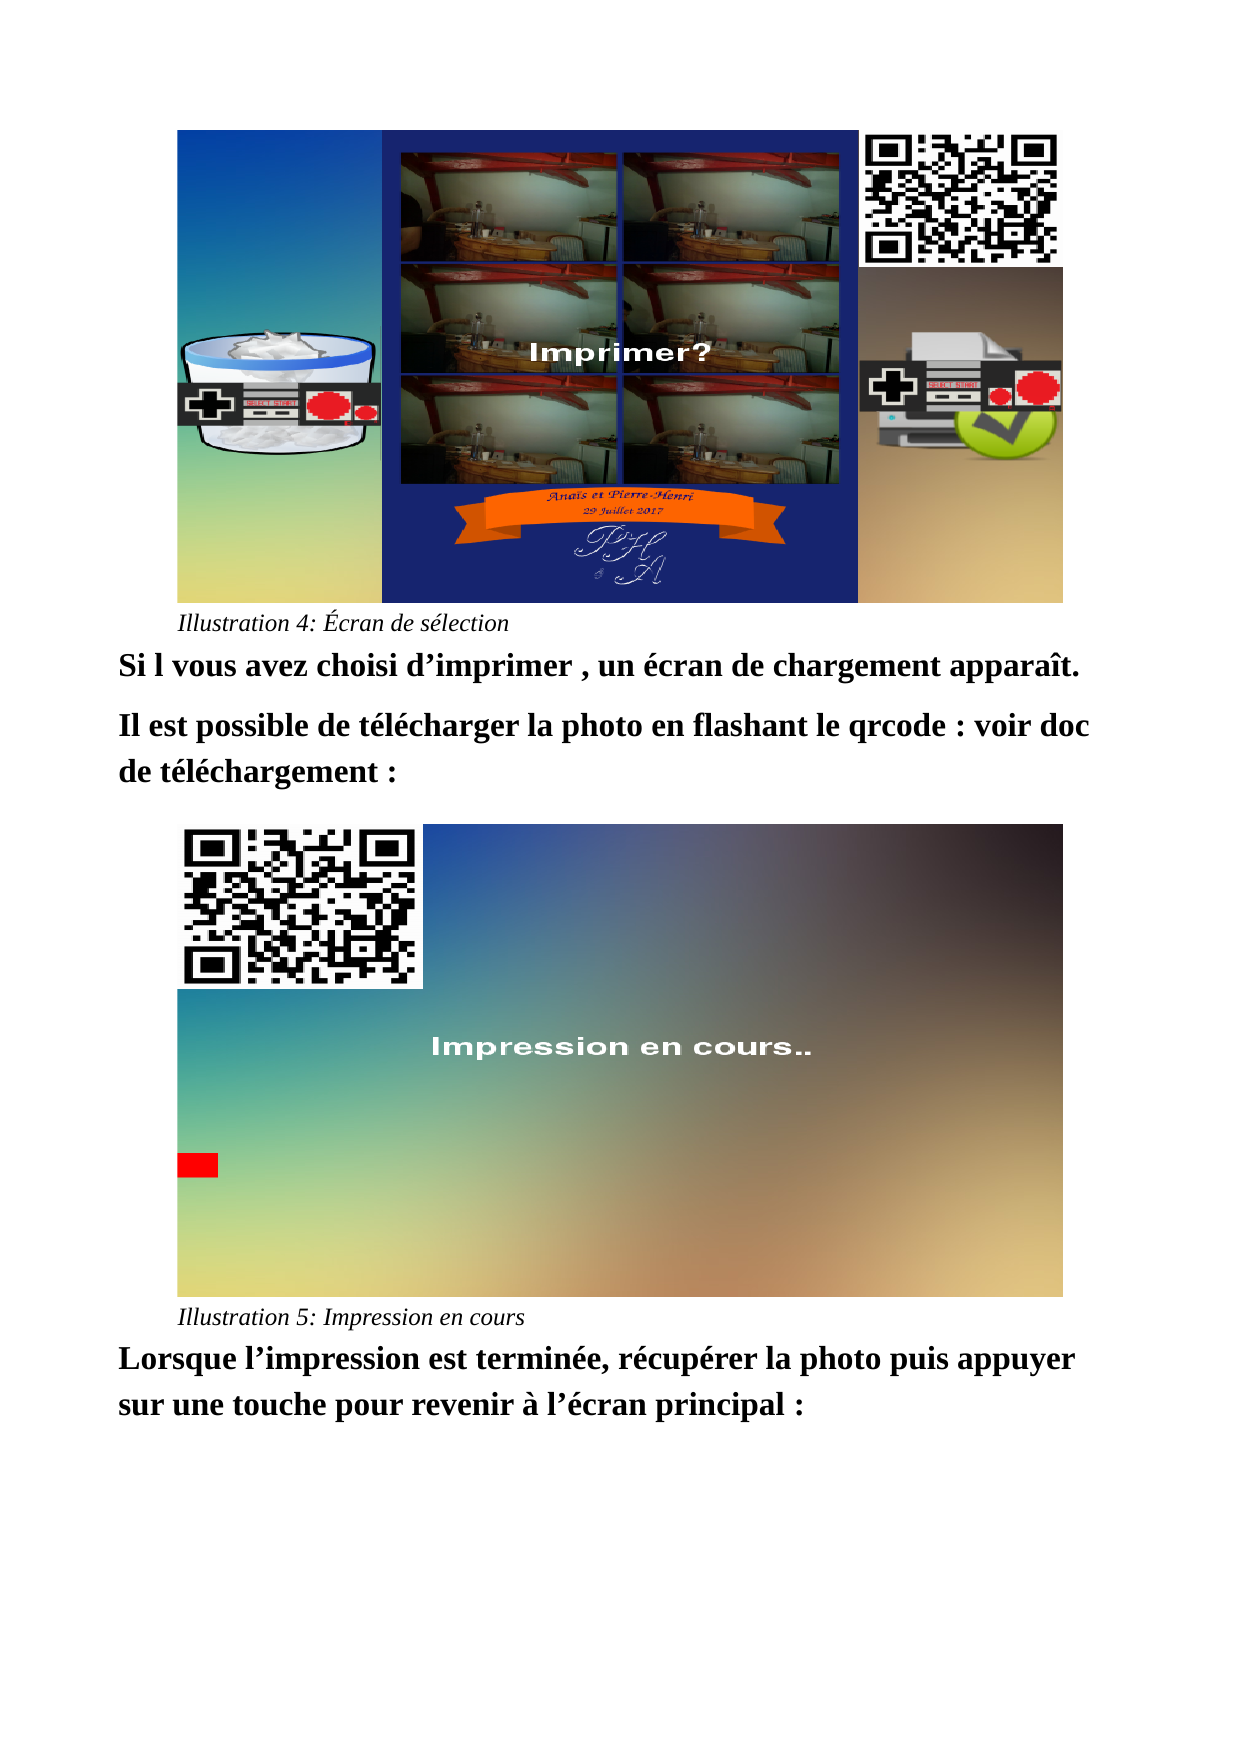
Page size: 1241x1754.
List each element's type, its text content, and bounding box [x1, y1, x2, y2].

text Illustration 4: Écran de sélection [177, 603, 1063, 637]
text Lorsque l’impression est terminée, récupérer la photo puis appuyer sur une touche pour revenir à l’écran principal : [118, 1304, 1122, 1423]
text Si l vous avez choisi d’imprimer , un écran de chargement apparaît. [118, 118, 1122, 683]
text Illustration 5: Impression en cours [177, 1297, 1063, 1331]
text Il est possible de télécharger la photo en flashant le qrcode : voir doc de téléchargement : [118, 705, 1122, 789]
picture [177, 130, 1063, 603]
picture [177, 824, 1063, 1297]
